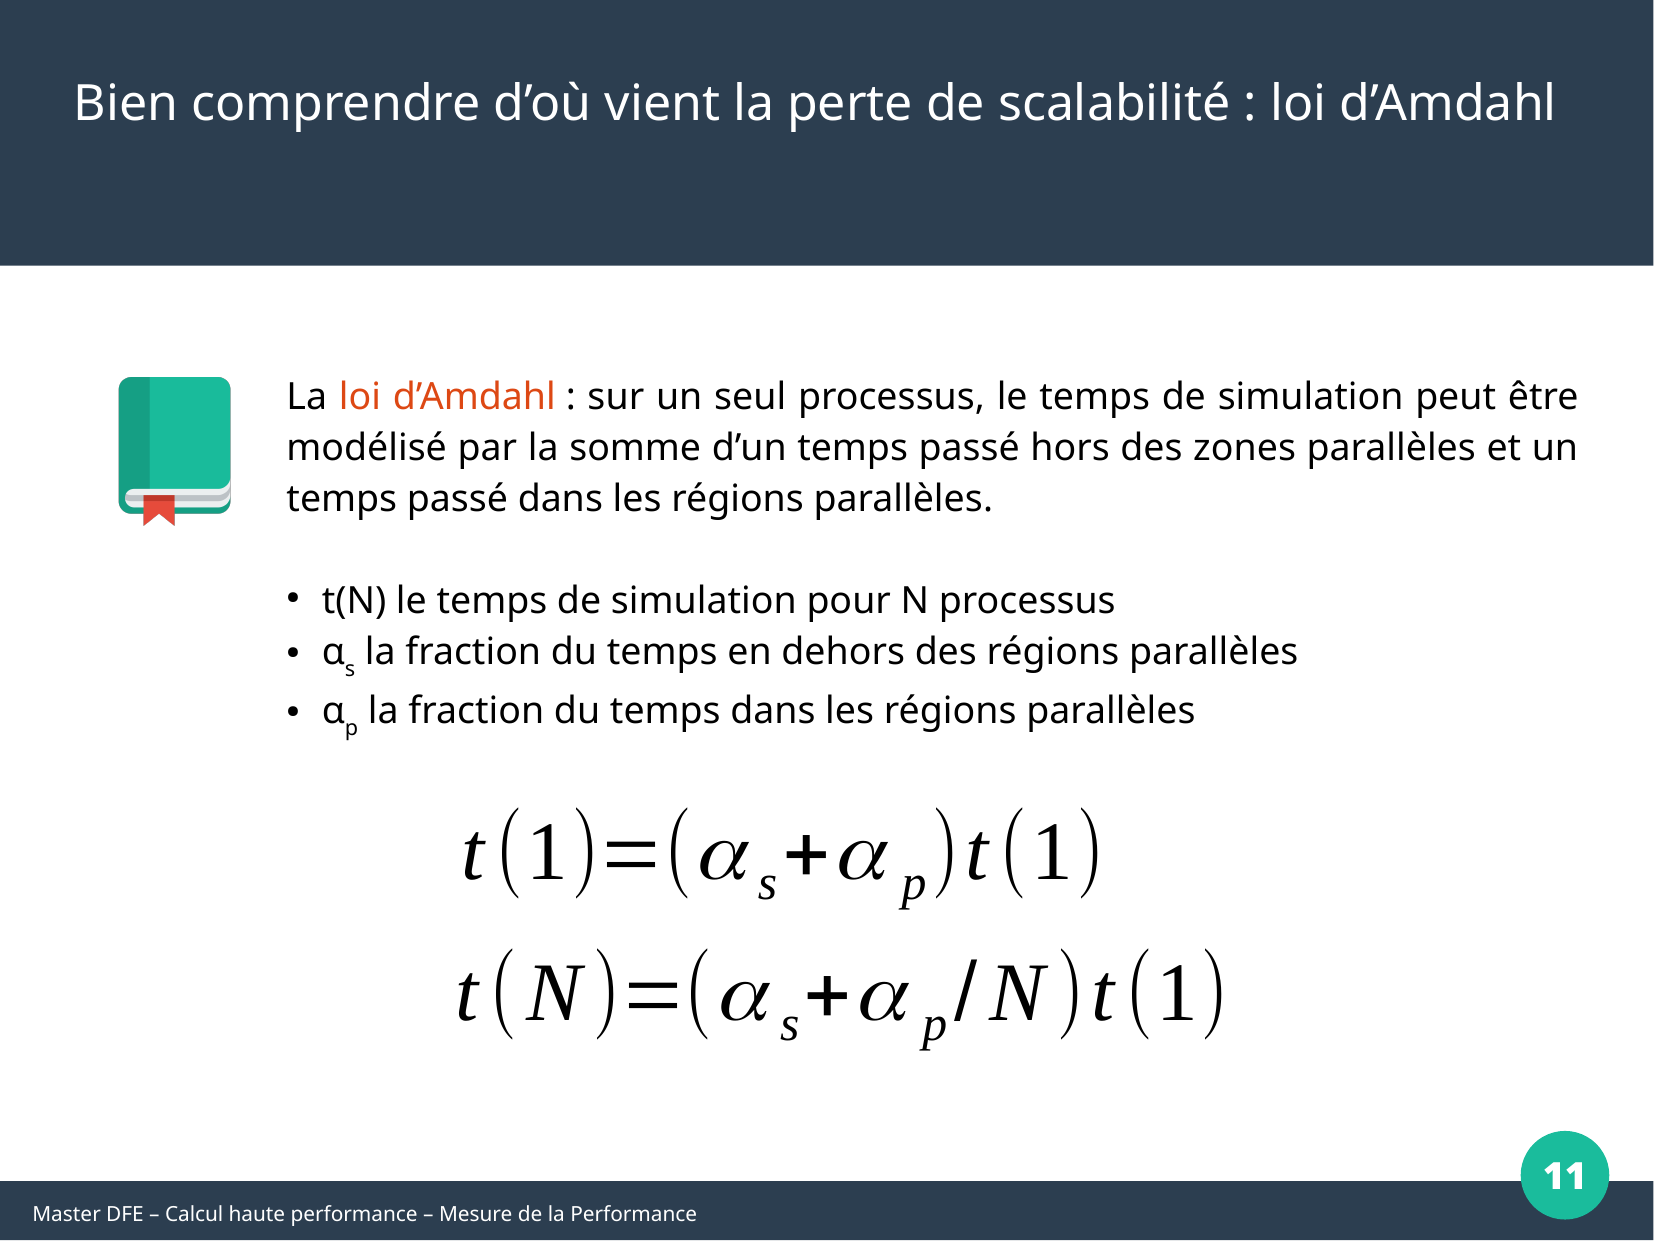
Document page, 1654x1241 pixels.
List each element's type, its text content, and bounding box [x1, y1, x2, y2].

text_box La loi d’Amdahl : sur un seul processus, le temps de simulation peut être modélisé par la somme d’un temps passé hors des zones parallèles et un temps passé dans les régions parallèles. t(N) le temps de simulation pour N processus αs la fraction du temps en dehors des régions parallèles αp la fraction du temps dans les régions parallèles [271, 362, 1595, 749]
chart [454, 804, 1111, 911]
picture [100, 377, 249, 526]
text_box Bien comprendre d’où vient la perte de scalabilité : loi d’Amdahl [59, 59, 1595, 187]
text_box Master DFE – Calcul haute performance – Mesure de la Performance [17, 1191, 1436, 1235]
chart [448, 945, 1236, 1052]
